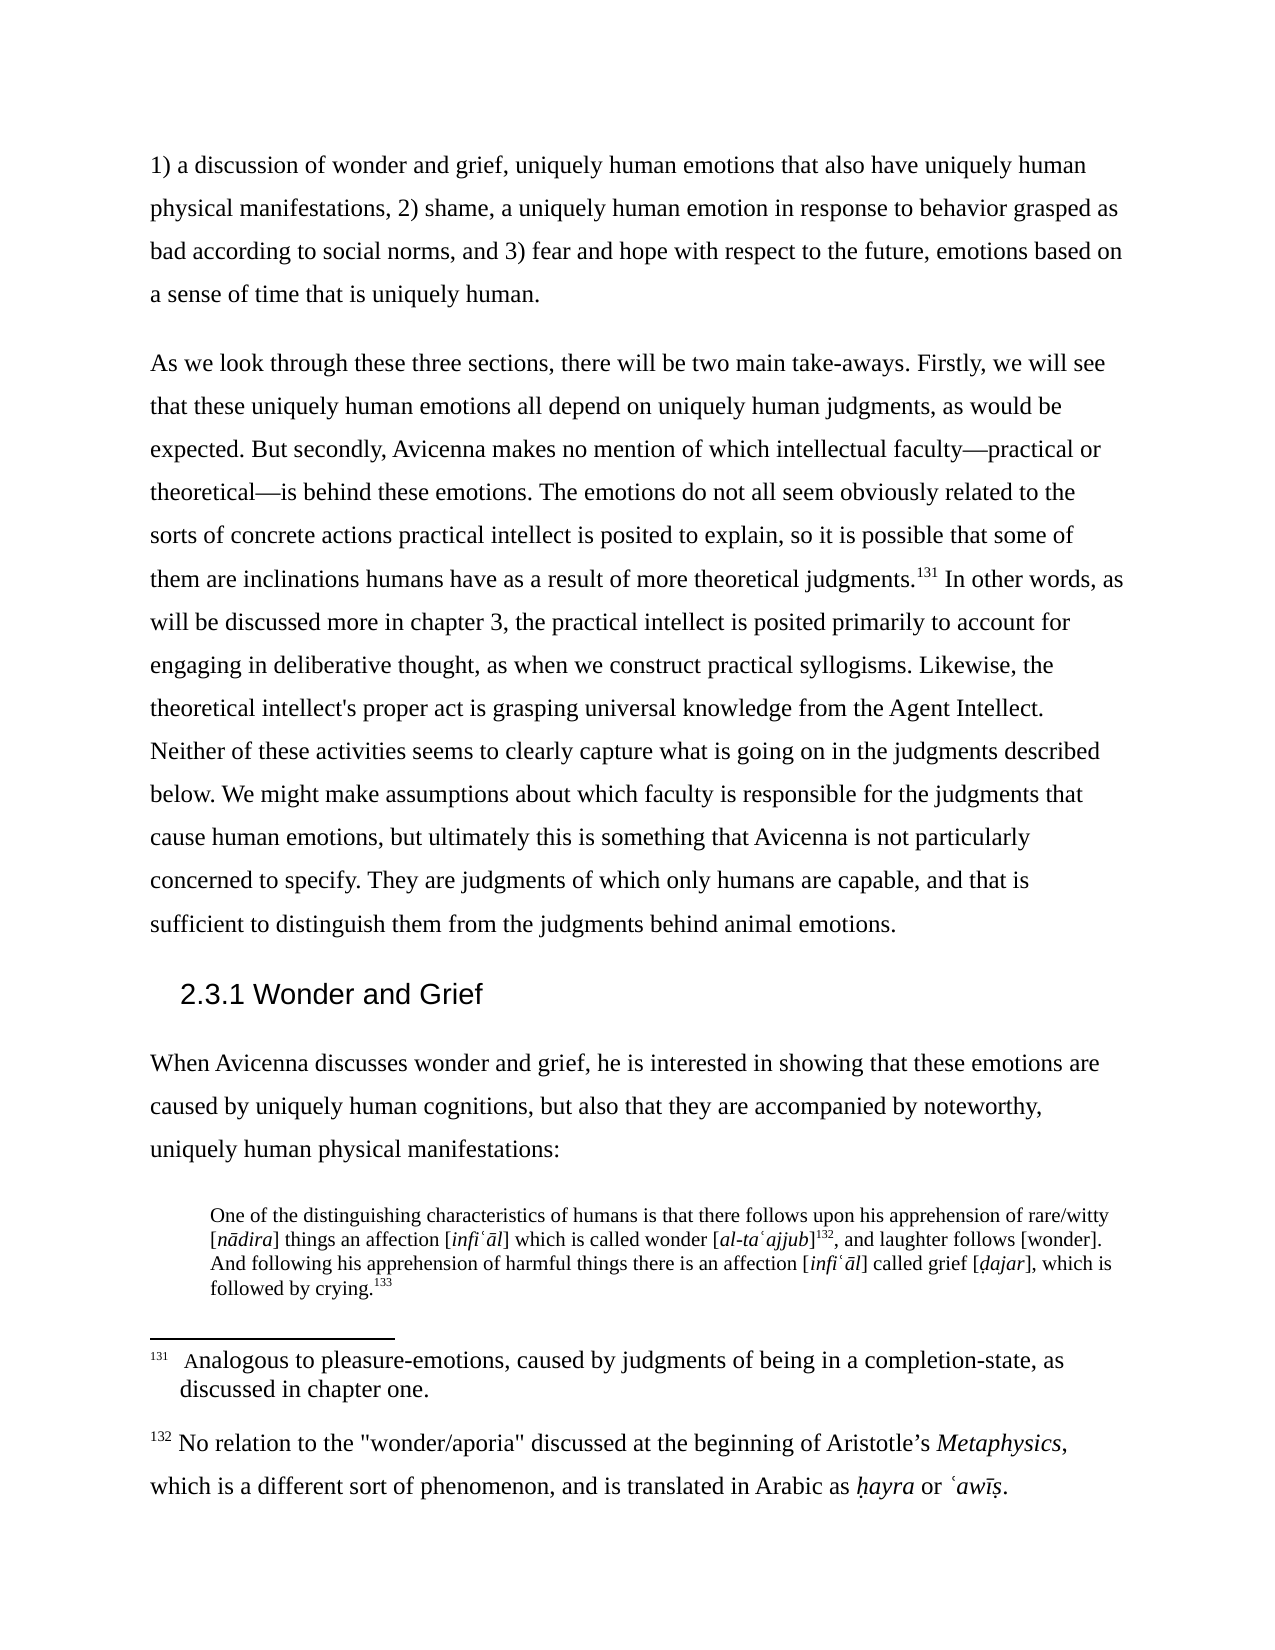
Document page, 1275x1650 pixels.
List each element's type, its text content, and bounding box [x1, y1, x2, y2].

text 1) a discussion of wonder and grief, uniquely human emotions that also have uniquely human physical manifestations, 2) shame, a uniquely human emotion in response to behavior grasped as bad according to social norms, and 3) fear and hope with respect to the future, emotions based on a sense of time that is uniquely human. [150, 150, 1125, 308]
text When Avicenna discusses wonder and grief, he is interested in showing that these emotions are caused by uniquely human cognitions, but also that they are accompanied by noteworthy, uniquely human physical manifestations: [150, 1048, 1125, 1163]
text Analogous to pleasure-emotions, caused by judgments of being in a completion-state, as discussed in chapter one. [150, 1345, 1125, 1403]
text One of the distinguishing characteristics of humans is that there follows upon his apprehension of rare/witty [nādira] things an affection [infiʿāl] which is called wonder [al-taʿajjub], and laughter follows [wonder]. And following his apprehension of harmful things there is an affection [infiʿāl] called grief [ḍajar], which is followed by crying. [210, 1203, 1125, 1299]
subtitle 2.3.1 Wonder and Grief [180, 977, 1125, 1011]
text No relation to the "wonder/aporia" discussed at the beginning of Aristotle’s Metaphysics, which is a different sort of phenomenon, and is translated in Arabic as ḥayra or ʿawīṣ. [150, 1428, 1125, 1500]
text As we look through these three sections, there will be two main take-aways. Firstly, we will see that these uniquely human emotions all depend on uniquely human judgments, as would be expected. But secondly, Avicenna makes no mention of which intellectual faculty—practical or theoretical—is behind these emotions. The emotions do not all seem obviously related to the sorts of concrete actions practical intellect is posited to explain, so it is possible that some of them are inclinations humans have as a result of more theoretical judgments. In other words, as will be discussed more in chapter 3, the practical intellect is posited primarily to account for engaging in deliberative thought, as when we construct practical syllogisms. Likewise, the theoretical intellect's proper act is grasping universal knowledge from the Agent Intellect. Neither of these activities seems to clearly capture what is going on in the judgments described below. We might make assumptions about which faculty is responsible for the judgments that cause human emotions, but ultimately this is something that Avicenna is not particularly concerned to specify. They are judgments of which only humans are capable, and that is sufficient to distinguish them from the judgments behind animal emotions. [150, 348, 1125, 937]
